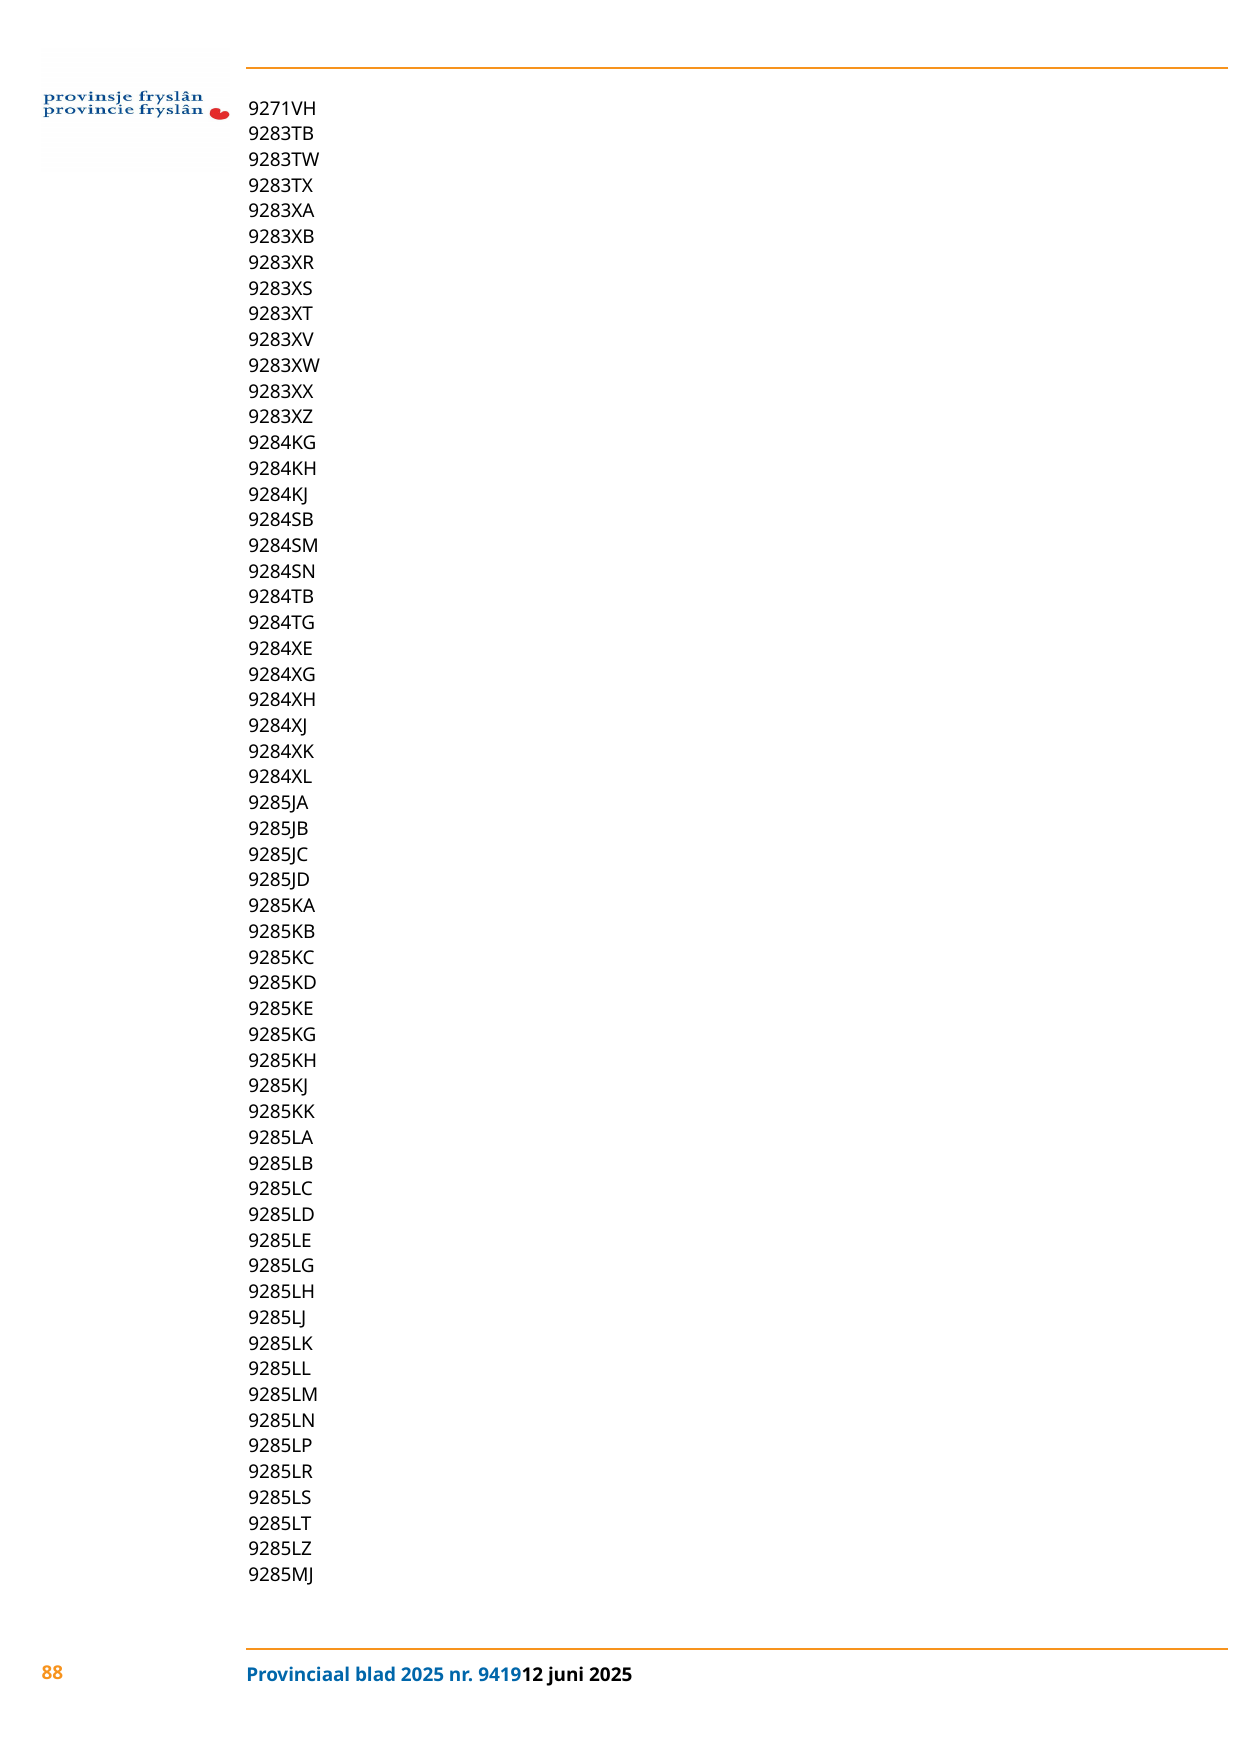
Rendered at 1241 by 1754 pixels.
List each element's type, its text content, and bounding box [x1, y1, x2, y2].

table_cell 9285JB [248, 815, 1152, 841]
table_cell 9284SM [248, 532, 1152, 558]
table_cell 9285KG [248, 1021, 1152, 1047]
table_cell 9285LE [248, 1227, 1152, 1253]
table_cell 9283TW [248, 146, 1152, 172]
table_cell 9285LT [248, 1510, 1152, 1536]
table_cell 9284XK [248, 738, 1152, 764]
table_cell 9285KC [248, 944, 1152, 969]
picture [41, 47, 231, 172]
table_cell 9285LS [248, 1484, 1152, 1510]
table_cell 9285JC [248, 841, 1152, 867]
table_cell 9285KJ [248, 1073, 1152, 1098]
table_cell 9283XW [248, 352, 1152, 378]
table_cell 9283XR [248, 249, 1152, 275]
table_cell 9285MJ [248, 1561, 1152, 1587]
table_cell 9283XX [248, 378, 1152, 403]
table_cell 9283XB [248, 224, 1152, 249]
table_cell 9284XG [248, 661, 1152, 687]
table_cell 9285KB [248, 918, 1152, 944]
table_cell 9285KA [248, 893, 1152, 918]
table_cell 9283XS [248, 275, 1152, 301]
table_cell 9284KH [248, 455, 1152, 481]
table_cell 9285JA [248, 790, 1152, 815]
table_cell 9285LM [248, 1381, 1152, 1407]
table_cell 9285LP [248, 1433, 1152, 1458]
table_cell 9285KH [248, 1047, 1152, 1072]
table_cell 9284SB [248, 506, 1152, 532]
table_cell 9285KD [248, 970, 1152, 995]
table_cell 9285LD [248, 1201, 1152, 1227]
table_cell 9285LH [248, 1278, 1152, 1304]
table_cell 9283TX [248, 172, 1152, 198]
table_cell 9284KJ [248, 481, 1152, 506]
table_cell 9285LZ [248, 1536, 1152, 1561]
table_cell 9284XL [248, 764, 1152, 789]
table_cell 9284XE [248, 635, 1152, 661]
table_cell 9285LL [248, 1356, 1152, 1381]
table_cell 9283XZ [248, 404, 1152, 429]
table_cell 9284SN [248, 558, 1152, 584]
table_cell 9284XJ [248, 712, 1152, 738]
table_cell 9283TB [248, 121, 1152, 146]
table_cell 9284TG [248, 609, 1152, 635]
table_cell 9285KK [248, 1098, 1152, 1124]
table_cell 9285LC [248, 1175, 1152, 1201]
table_cell 9285LA [248, 1124, 1152, 1150]
table_cell 9283XT [248, 301, 1152, 326]
table_cell 9284KG [248, 429, 1152, 455]
table_cell 9285LJ [248, 1304, 1152, 1330]
table_cell 9283XA [248, 198, 1152, 223]
table_cell 9284XH [248, 687, 1152, 712]
table_cell 9283XV [248, 326, 1152, 352]
table_cell 9284TB [248, 584, 1152, 609]
table_cell 9271VH [248, 95, 1152, 121]
table_cell 9285JD [248, 867, 1152, 892]
table_cell 9285LG [248, 1253, 1152, 1278]
table_cell 9285LN [248, 1407, 1152, 1433]
table_cell 9285LR [248, 1459, 1152, 1484]
table_cell 9285LK [248, 1330, 1152, 1356]
table_cell 9285KE [248, 995, 1152, 1021]
table_cell 9285LB [248, 1150, 1152, 1175]
